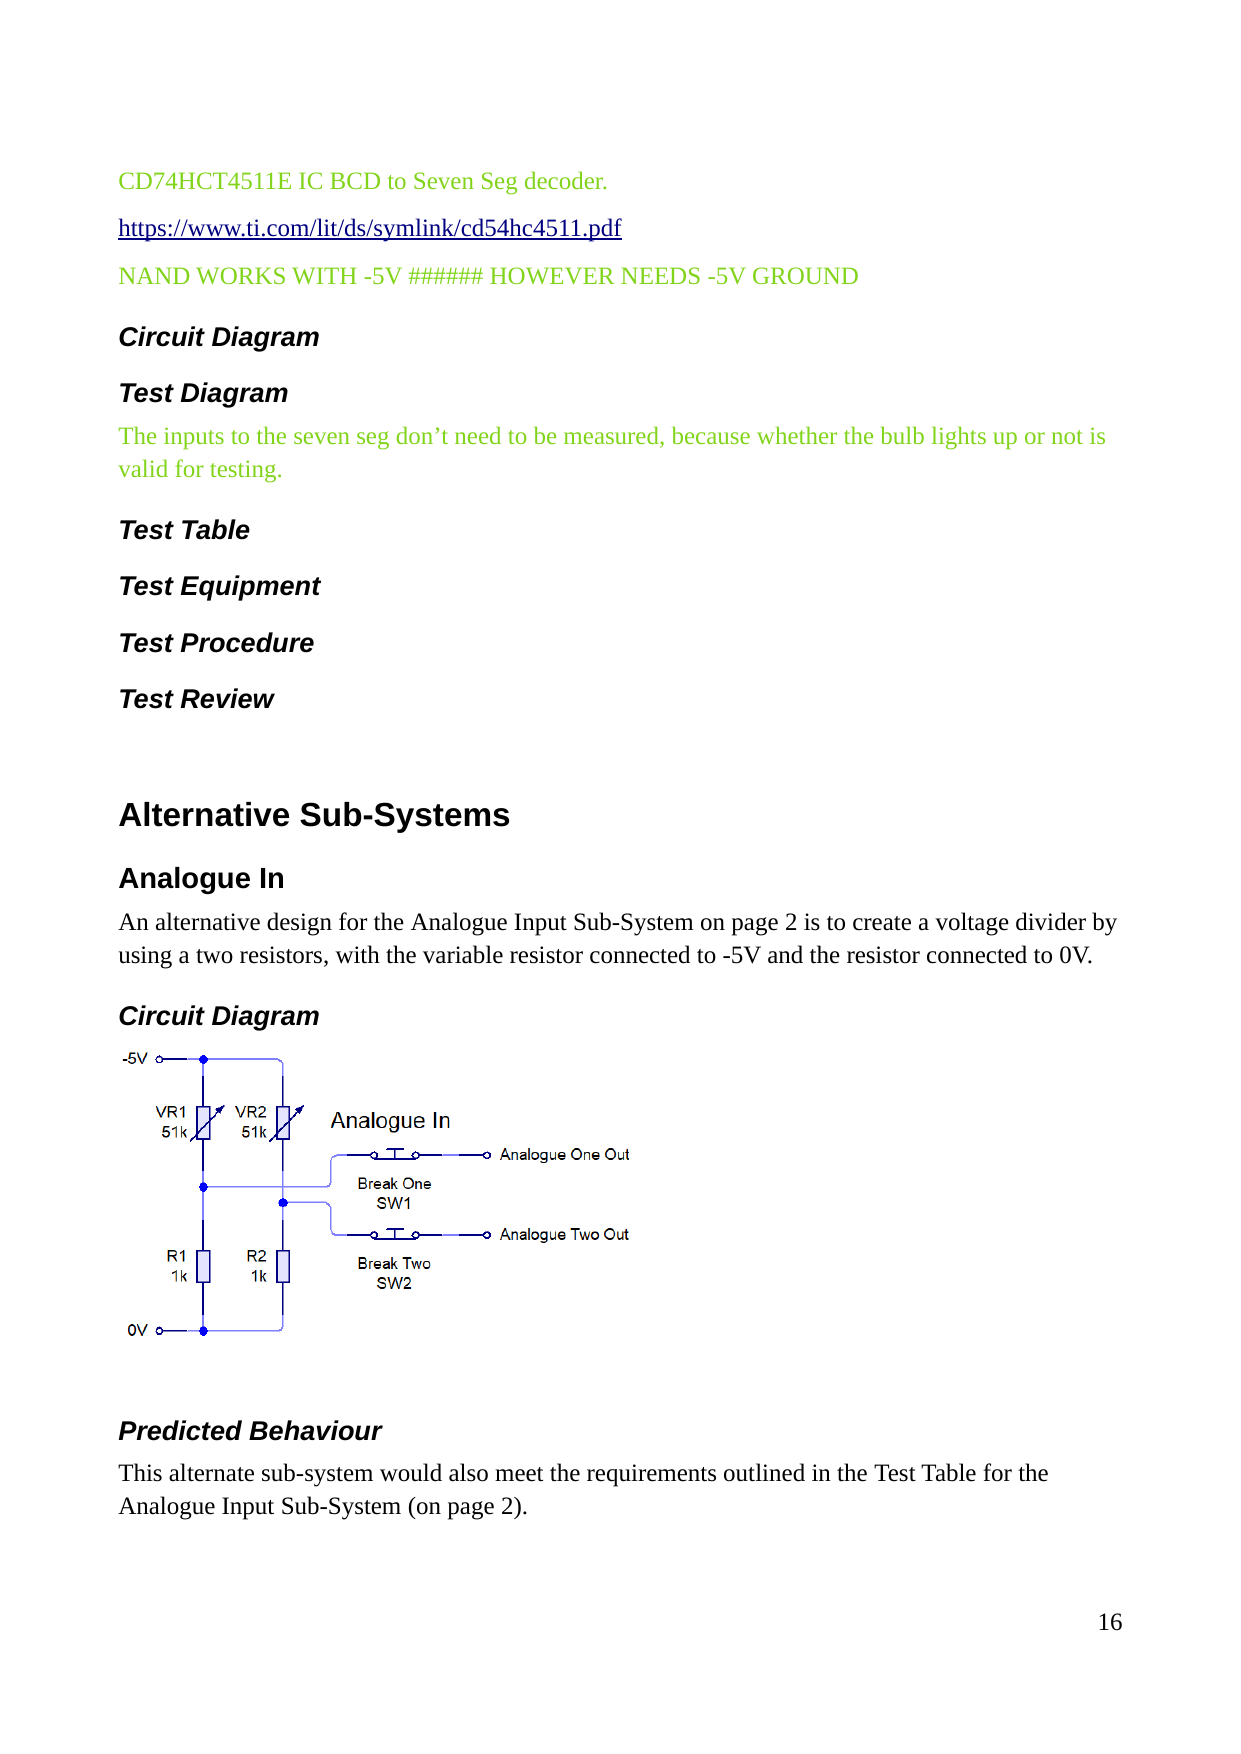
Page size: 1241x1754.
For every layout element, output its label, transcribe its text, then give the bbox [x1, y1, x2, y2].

subtitle Circuit Diagram [118, 321, 1122, 352]
text An alternative design for the Analogue Input Sub-System on page 2 is to create a voltage divider by using a two resistors, with the variable resistor connected to -5V and the resistor connected to 0V. [118, 907, 1122, 968]
picture [118, 1043, 638, 1351]
subtitle Test Procedure [118, 627, 1122, 658]
subtitle Test Diagram [118, 377, 1122, 408]
subtitle Predicted Behaviour [118, 1414, 1122, 1446]
text CD74HCT4511E IC BCD to Seven Seg decoder. [118, 166, 1122, 194]
subtitle Circuit Diagram [118, 1000, 1122, 1031]
text The inputs to the seven seg don’t need to be measured, because whether the bulb lights up or not is valid for testing. [118, 421, 1122, 483]
text https://www.ti.com/lit/ds/symlink/cd54hc4511.pdf [118, 213, 1122, 242]
subtitle Test Equipment [118, 570, 1122, 602]
text NAND WORKS WITH -5V ###### HOWEVER NEEDS -5V GROUND [118, 261, 1122, 290]
subtitle Test Table [118, 514, 1122, 545]
subtitle Alternative Sub-Systems [118, 795, 1122, 833]
subtitle Analogue In [118, 861, 1122, 894]
subtitle Test Review [118, 683, 1122, 714]
text This alternate sub-system would also meet the requirements outlined in the Test Table for the Analogue Input Sub-System (on page 2). [118, 1458, 1122, 1520]
